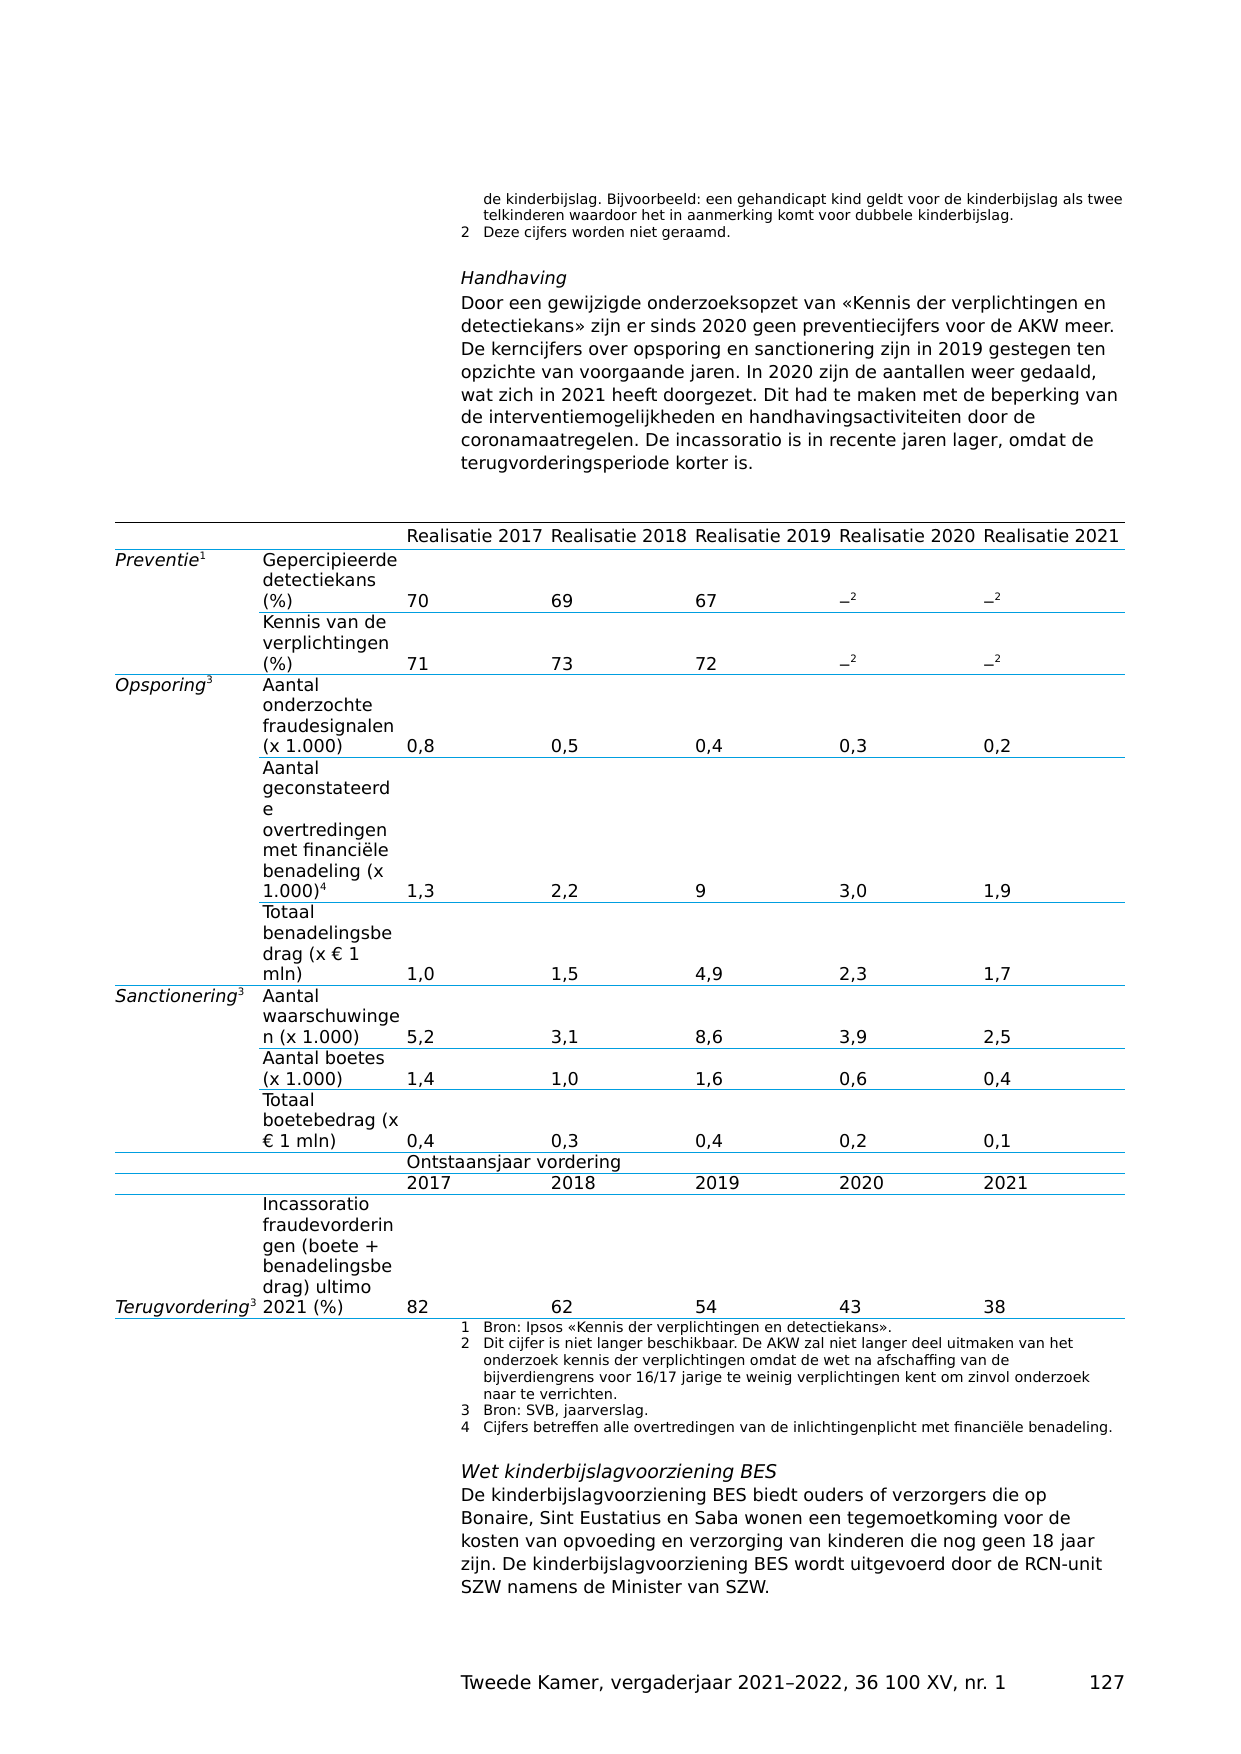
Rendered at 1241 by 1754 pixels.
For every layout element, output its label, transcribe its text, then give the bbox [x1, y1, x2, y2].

table_cell 0,8 [404, 675, 548, 757]
table_cell Totaal boetebedrag (x € 1 mln) [259, 1090, 403, 1152]
table_cell Sanctionering3 [115, 986, 259, 1152]
table_cell 2,3 [836, 903, 980, 985]
table_cell 9 [692, 758, 836, 902]
table_cell [259, 1174, 403, 1194]
table_cell 0,3 [548, 1090, 692, 1152]
table_cell 71 [404, 613, 548, 674]
table_cell 5,2 [404, 986, 548, 1047]
list Cijfers betreffen alle overtredingen van de inlichtingenplicht met financiële benadeling. [461, 1419, 1125, 1436]
table_cell Opsporing3 [115, 675, 259, 985]
table_cell 2,5 [980, 986, 1125, 1047]
table_cell 1,0 [404, 903, 548, 985]
table_cell 2021 [980, 1174, 1125, 1194]
table_cell 0,1 [980, 1090, 1125, 1152]
list Deze cijfers worden niet geraamd. [461, 224, 1125, 241]
table_cell Realisatie 2021 [980, 523, 1125, 549]
table_cell Ontstaansjaar vordering [404, 1153, 1125, 1173]
table_cell Aantal geconstateerde overtredingen met financiële benadeling (x 1.000)4 [259, 758, 403, 902]
table_cell 0,5 [548, 675, 692, 757]
table_cell ‒2 [980, 613, 1125, 674]
list de kinderbijslag. Bijvoorbeeld: een gehandicapt kind geldt voor de kinderbijslag als twee telkinderen waardoor het in aanmerking komt voor dubbele kinderbijslag. [461, 191, 1125, 224]
table_cell Aantal boetes (x 1.000) [259, 1049, 403, 1089]
table_cell 3,1 [548, 986, 692, 1047]
table_cell 0,4 [692, 1090, 836, 1152]
table_cell 70 [404, 550, 548, 612]
table_cell 2019 [692, 1174, 836, 1194]
table_cell Realisatie 2017 [404, 523, 548, 549]
table_cell 2,2 [548, 758, 692, 902]
table_cell 38 [980, 1195, 1125, 1318]
table_cell 62 [548, 1195, 692, 1318]
table_cell ‒2 [980, 550, 1125, 612]
table_cell 0,2 [980, 675, 1125, 757]
table_cell 2020 [836, 1174, 980, 1194]
text Door een gewijzigde onderzoeksopzet van «Kennis der verplichtingen en detectiekans» zijn er sinds 2020 geen preventiecijfers voor de AKW meer. De kerncijfers over opsporing en sanctionering zijn in 2019 gestegen ten opzichte van voorgaande jaren. In 2020 zijn de aantallen weer gedaald, wat zich in 2021 heeft doorgezet. Dit had te maken met de beperking van de interventiemogelijkheden en handhavingsactiviteiten door de coronamaatregelen. De incassoratio is in recente jaren lager, omdat de terugvorderingsperiode korter is. [461, 291, 1125, 474]
table_cell 43 [836, 1195, 980, 1318]
table_cell 0,4 [404, 1090, 548, 1152]
table_cell 2018 [548, 1174, 692, 1194]
table_cell Gepercipieerde detectiekans (%) [259, 550, 403, 612]
table_cell 1,4 [404, 1049, 548, 1089]
table_cell Preventie1 [115, 550, 259, 674]
table_cell Aantal onderzochte fraudesignalen (x 1.000) [259, 675, 403, 757]
table_cell 2017 [404, 1174, 548, 1194]
table_cell 1,0 [548, 1049, 692, 1089]
table_cell Aantal waarschuwingen (x 1.000) [259, 986, 403, 1047]
table_cell 54 [692, 1195, 836, 1318]
table_cell 72 [692, 613, 836, 674]
table_cell 82 [404, 1195, 548, 1318]
table_cell 3,9 [836, 986, 980, 1047]
table_cell 69 [548, 550, 692, 612]
table_cell 8,6 [692, 986, 836, 1047]
title Wet kinderbijslagvoorziening BES [461, 1461, 1125, 1483]
table_cell 73 [548, 613, 692, 674]
table_cell Realisatie 2018 [548, 523, 692, 549]
table_header Tabel 79 Kerncijfers AKW (fraude en handhaving) [115, 497, 1125, 522]
table_cell Terugvordering3 [115, 1195, 259, 1318]
table_cell 0,4 [980, 1049, 1125, 1089]
table_cell ‒2 [836, 550, 980, 612]
table_cell [115, 1153, 259, 1173]
text Handhaving [461, 266, 1125, 289]
table_cell 0,6 [836, 1049, 980, 1089]
table_cell 1,6 [692, 1049, 836, 1089]
table_cell 1,7 [980, 903, 1125, 985]
table_cell 4,9 [692, 903, 836, 985]
table_cell Realisatie 2020 [836, 523, 980, 549]
table_cell 1,9 [980, 758, 1125, 902]
table_cell 3,0 [836, 758, 980, 902]
table_cell Totaal benadelingsbedrag (x € 1 mln) [259, 903, 403, 985]
table_cell ‒2 [836, 613, 980, 674]
list Bron: SVB, jaarverslag. [461, 1402, 1125, 1419]
list Dit cijfer is niet langer beschikbaar. De AKW zal niet langer deel uitmaken van het onderzoek kennis der verplichtingen omdat de wet na afschaffing van de bijverdiengrens voor 16/17 jarige te weinig verplichtingen kent om zinvol onderzoek naar te verrichten. [461, 1335, 1125, 1402]
table_cell [115, 1174, 259, 1194]
table_cell 0,3 [836, 675, 980, 757]
table_cell [259, 1153, 403, 1173]
table_cell [115, 523, 259, 549]
table_cell Realisatie 2019 [692, 523, 836, 549]
table_cell 0,2 [836, 1090, 980, 1152]
list Bron: Ipsos «Kennis der verplichtingen en detectiekans». [461, 1319, 1125, 1335]
table_cell 67 [692, 550, 836, 612]
table_cell Kennis van de verplichtingen (%) [259, 613, 403, 674]
text De kinderbijslagvoorziening BES biedt ouders of verzorgers die op Bonaire, Sint Eustatius en Saba wonen een tegemoetkoming voor de kosten van opvoeding en verzorging van kinderen die nog geen 18 jaar zijn. De kinderbijslagvoorziening BES wordt uitgevoerd door de RCN-unit SZW namens de Minister van SZW. [461, 1483, 1125, 1598]
table_cell 1,3 [404, 758, 548, 902]
table_cell Incassoratio fraudevorderingen (boete + benadelingsbedrag) ultimo 2021 (%) [259, 1195, 403, 1318]
table_cell 1,5 [548, 903, 692, 985]
table_cell 0,4 [692, 675, 836, 757]
table_cell [259, 523, 403, 549]
